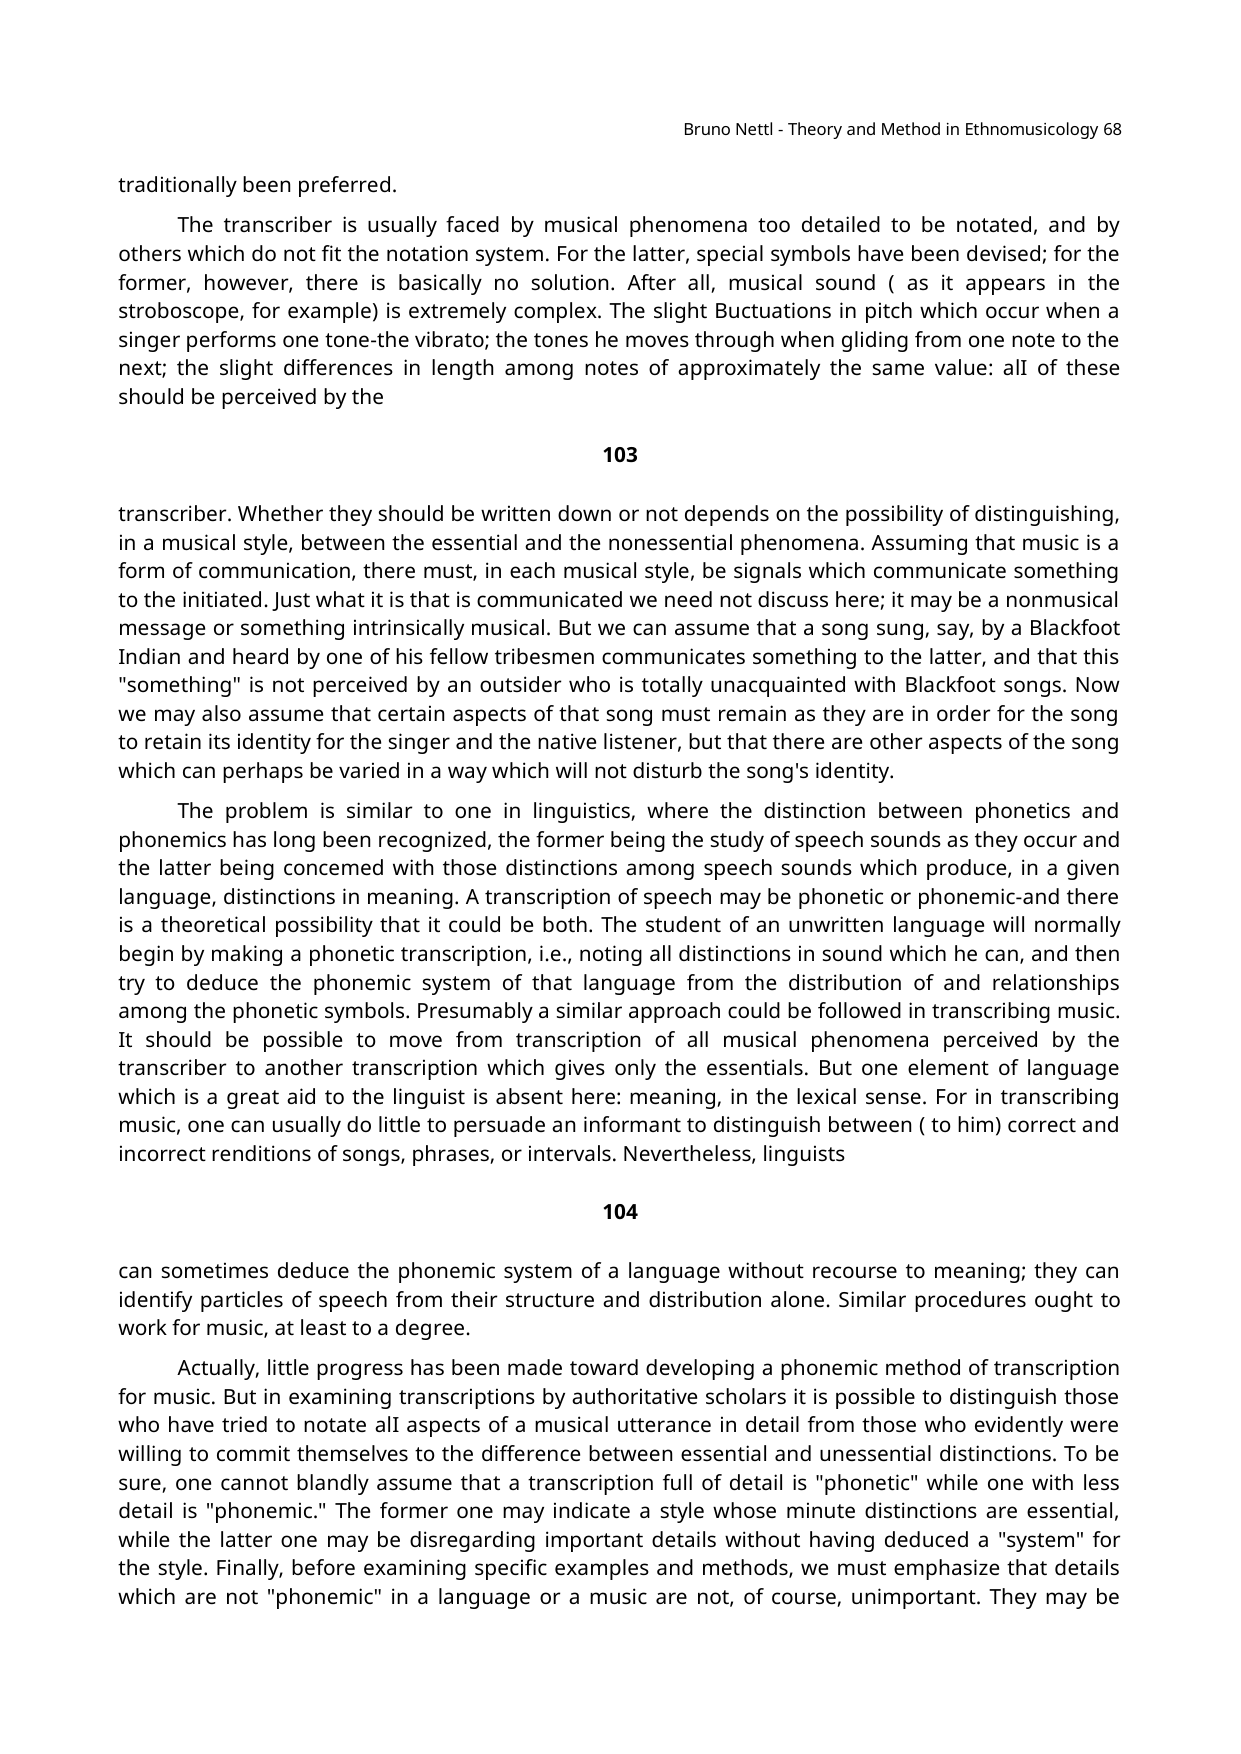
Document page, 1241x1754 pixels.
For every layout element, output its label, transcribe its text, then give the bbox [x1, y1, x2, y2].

text The problem is similar to one in linguistics, where the distinction between phonetics and phonemics has long been recognized, the former being the study of speech sounds as they occur and the latter being concemed with those distinctions among speech sounds which produce, in a given language, distinctions in meaning. A transcription of speech may be phonetic or phonemic-and there is a theoretical possibility that it could be both. The student of an unwritten language will normally begin by making a phonetic transcription, i.e., noting all distinctions in sound which he can, and then try to deduce the phonemic system of that language from the distribution of and relationships among the phonetic symbols. Presumably a similar approach could be followed in transcribing music. It should be possible to move from transcription of all musical phenomena perceived by the transcriber to another transcription which gives only the essentials. But one element of language which is a great aid to the linguist is absent here: meaning, in the lexical sense. For in transcribing music, one can usually do little to persuade an informant to distinguish between ( to him) correct and incorrect renditions of songs, phrases, or intervals. Nevertheless, linguists [118, 796, 1122, 1167]
text 104 [118, 1197, 1122, 1226]
text Actually, little progress has been made toward developing a phonemic method of transcription for music. But in examining transcriptions by authoritative scholars it is possible to distinguish those who have tried to notate alI aspects of a musical utterance in detail from those who evidently were willing to commit themselves to the difference between essential and unessential distinctions. To be sure, one cannot blandly assume that a transcription full of detail is "phonetic" while one with less detail is "phonemic." The former one may indicate a style whose minute distinctions are essential, while the latter one may be disregarding important details without having deduced a "system" for the style. Finally, before examining specific examples and methods, we must emphasize that details which are not "phonemic" in a language or a music are not, of course, unimportant. They may be [118, 1353, 1122, 1610]
text The transcriber is usually faced by musical phenomena too detailed to be notated, and by others which do not fit the notation system. For the latter, special symbols have been devised; for the former, however, there is basically no solution. After all, musical sound ( as it appears in the stroboscope, for example) is extremely complex. The slight Buctuations in pitch which occur when a singer performs one tone-the vibrato; the tones he moves through when gliding from one note to the next; the slight differences in length among notes of approximately the same value: alI of these should be perceived by the [118, 210, 1122, 410]
text transcriber. Whether they should be written down or not depends on the possibility of distinguishing, in a musical style, between the essential and the nonessential phenomena. Assuming that music is a form of communication, there must, in each musical style, be signals which communicate something to the initiated. Just what it is that is communicated we need not discuss here; it may be a nonmusical message or something intrinsically musical. But we can assume that a song sung, say, by a Blackfoot Indian and heard by one of his fellow tribesmen communicates something to the latter, and that this "something" is not perceived by an outsider who is totally unacquainted with Blackfoot songs. Now we may also assume that certain aspects of that song must remain as they are in order for the song to retain its identity for the singer and the native listener, but that there are other aspects of the song which can perhaps be varied in a way which will not disturb the song's identity. [118, 499, 1122, 784]
text 103 [118, 440, 1122, 469]
text can sometimes deduce the phonemic system of a language without recourse to meaning; they can identify particles of speech from their structure and distribution alone. Similar procedures ought to work for music, at least to a degree. [118, 1256, 1122, 1342]
text traditionally been preferred. [118, 170, 1122, 199]
